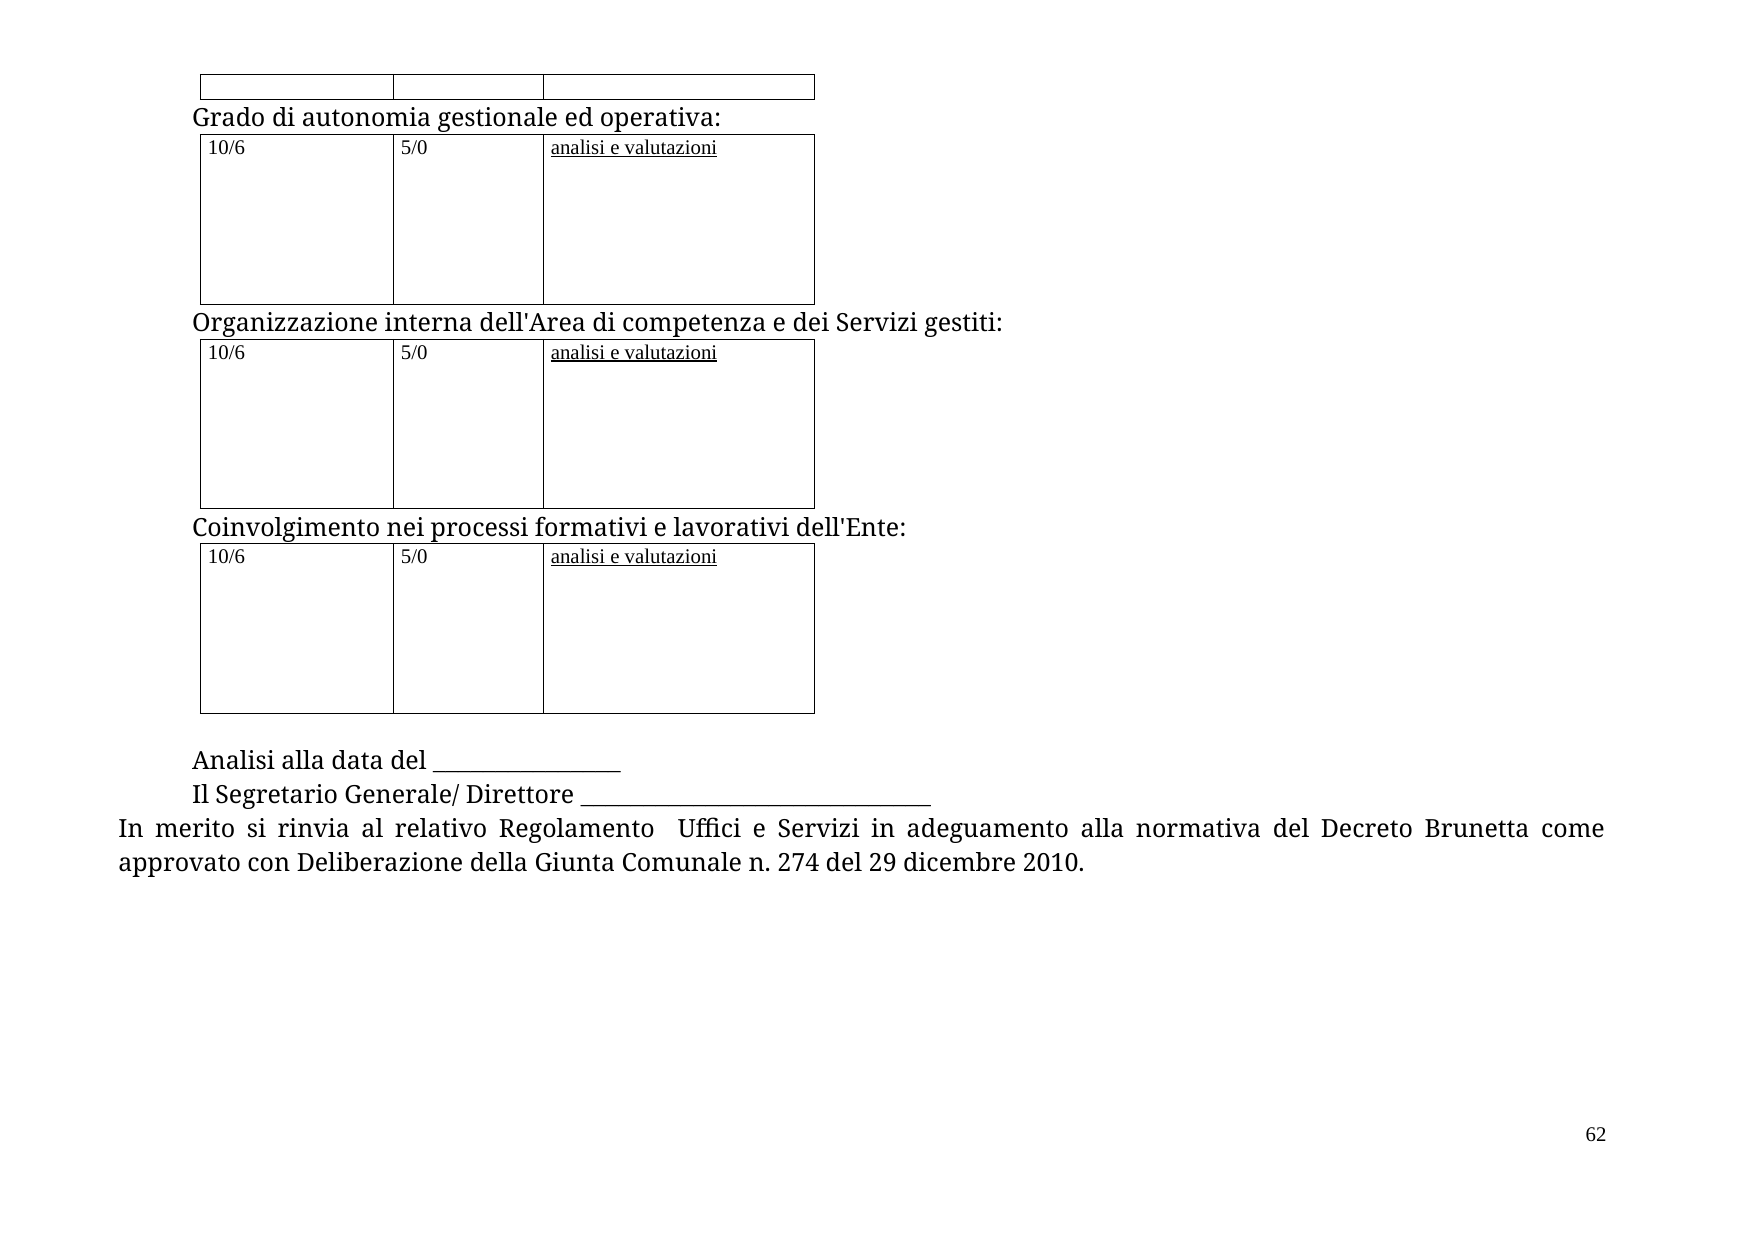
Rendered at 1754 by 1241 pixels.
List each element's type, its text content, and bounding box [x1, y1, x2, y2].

text Il Segretario Generale/ Direttore ____________________________ [192, 777, 1606, 811]
table_header analisi e valutazioni [544, 340, 814, 508]
table_header analisi e valutazioni [544, 135, 814, 303]
text Analisi alla data del _______________ [192, 742, 1606, 777]
text Organizzazione interna dell'Area di competenza e dei Servizi gestiti: [118, 304, 1606, 339]
text Coinvolgimento nei processi formativi e lavorativi dell'Ente: [118, 509, 1606, 543]
text Grado di autonomia gestionale ed operativa: [118, 100, 1606, 134]
text In merito si rinvia al relativo Regolamento Uffici e Servizi in adeguamento alla normativa del Decreto Brunetta come approvato con Deliberazione della Giunta Comunale n. 274 del 29 dicembre 2010. [118, 811, 1606, 879]
table_header [201, 75, 393, 99]
table_header 10/6 [201, 340, 393, 508]
table_header 5/0 [394, 544, 543, 713]
table_header [394, 75, 543, 99]
table_header 10/6 [201, 135, 393, 303]
table_header analisi e valutazioni [544, 544, 814, 713]
table_header 10/6 [201, 544, 393, 713]
table_header 5/0 [394, 135, 543, 303]
table_header 5/0 [394, 340, 543, 508]
table_header [544, 75, 814, 99]
